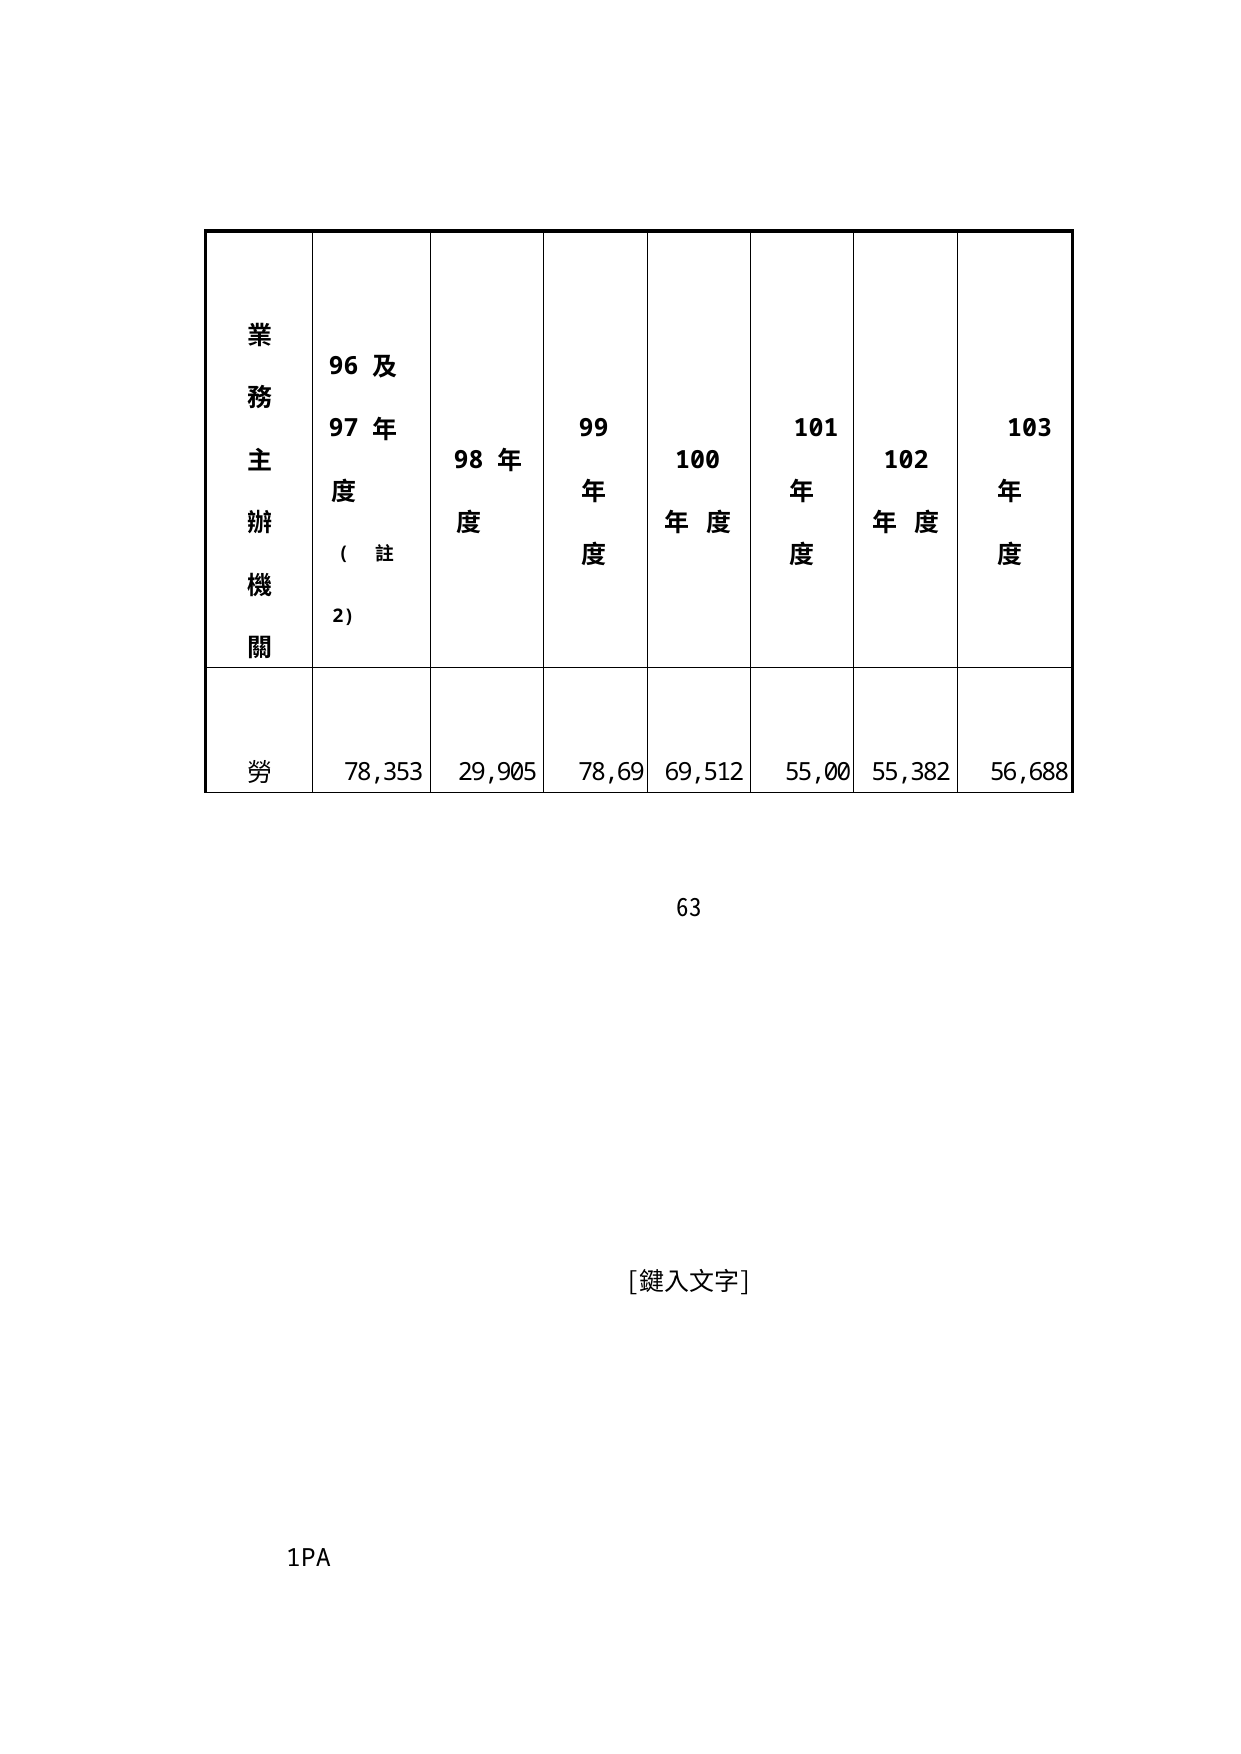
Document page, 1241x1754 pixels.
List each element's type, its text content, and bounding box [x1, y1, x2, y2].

table_header 102年度 [854, 233, 957, 667]
table_header 98年度 [431, 233, 543, 667]
table_header 96及97年度(註2) [313, 233, 430, 667]
table_header 101年度 [751, 233, 853, 667]
table_cell 78,69 [544, 668, 647, 792]
table_cell 55,382 [854, 668, 957, 792]
table_cell 69,512 [648, 668, 750, 792]
table_header 99年度 [544, 233, 647, 667]
table_cell 55,00 [751, 668, 853, 792]
table_cell 56,688 [958, 668, 1071, 792]
table_header 100年度 [648, 233, 750, 667]
table_cell 29,905 [431, 668, 543, 792]
table_cell 78,353 [313, 668, 430, 792]
table_header 業務主辦機關 [207, 233, 312, 667]
table_header 103年度 [958, 233, 1071, 667]
table_cell 勞 [207, 668, 312, 792]
